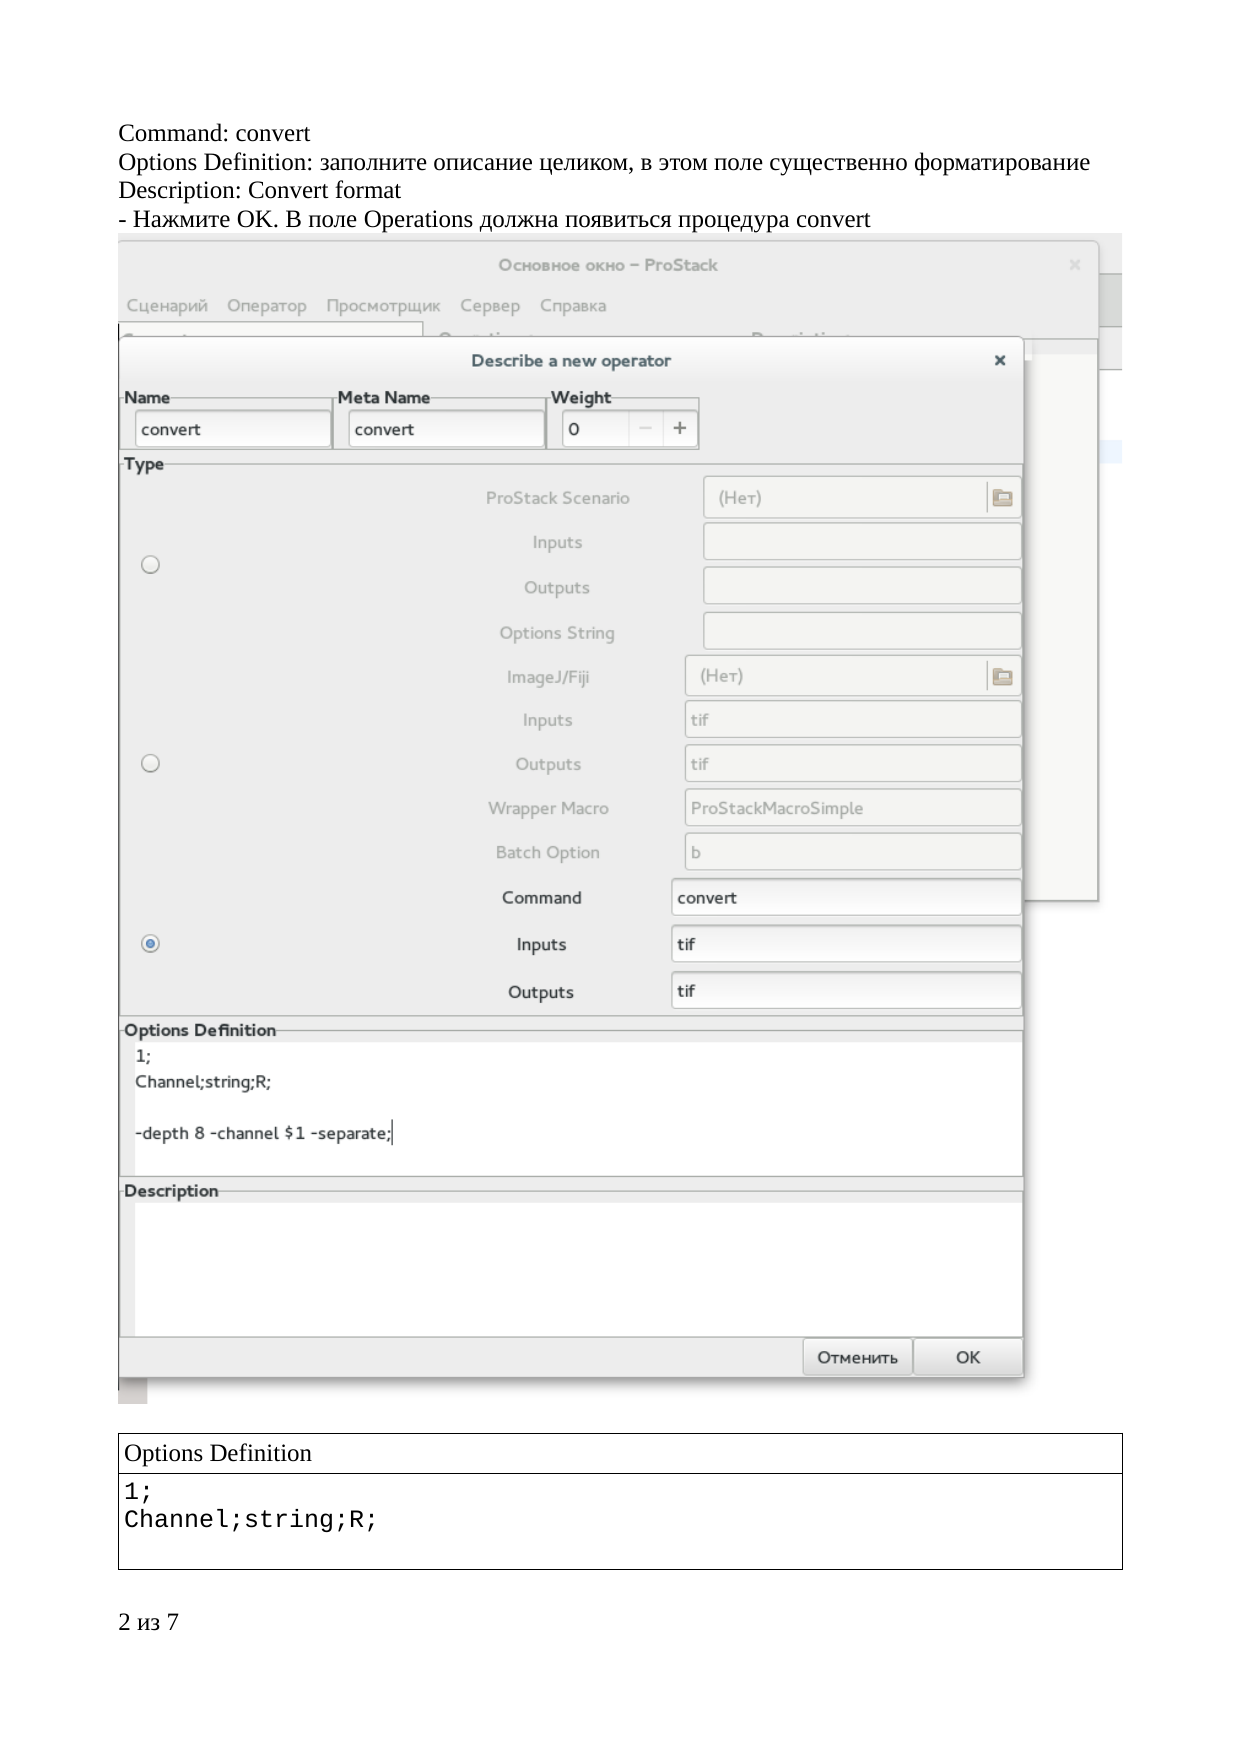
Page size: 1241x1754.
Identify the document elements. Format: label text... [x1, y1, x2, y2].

table_cell 1; Channel;string;R; [119, 1474, 1122, 1569]
text - Нажмите OK. В поле Operations должна появиться процедура convert [118, 204, 1122, 233]
table_header Options Definition [119, 1434, 1122, 1473]
text Command: convert [118, 118, 1122, 147]
text Description: Convert format [118, 176, 1122, 204]
text Options Definition: заполните описание целиком, в этом поле существенно форматирование [118, 147, 1122, 176]
picture [118, 233, 1123, 1404]
